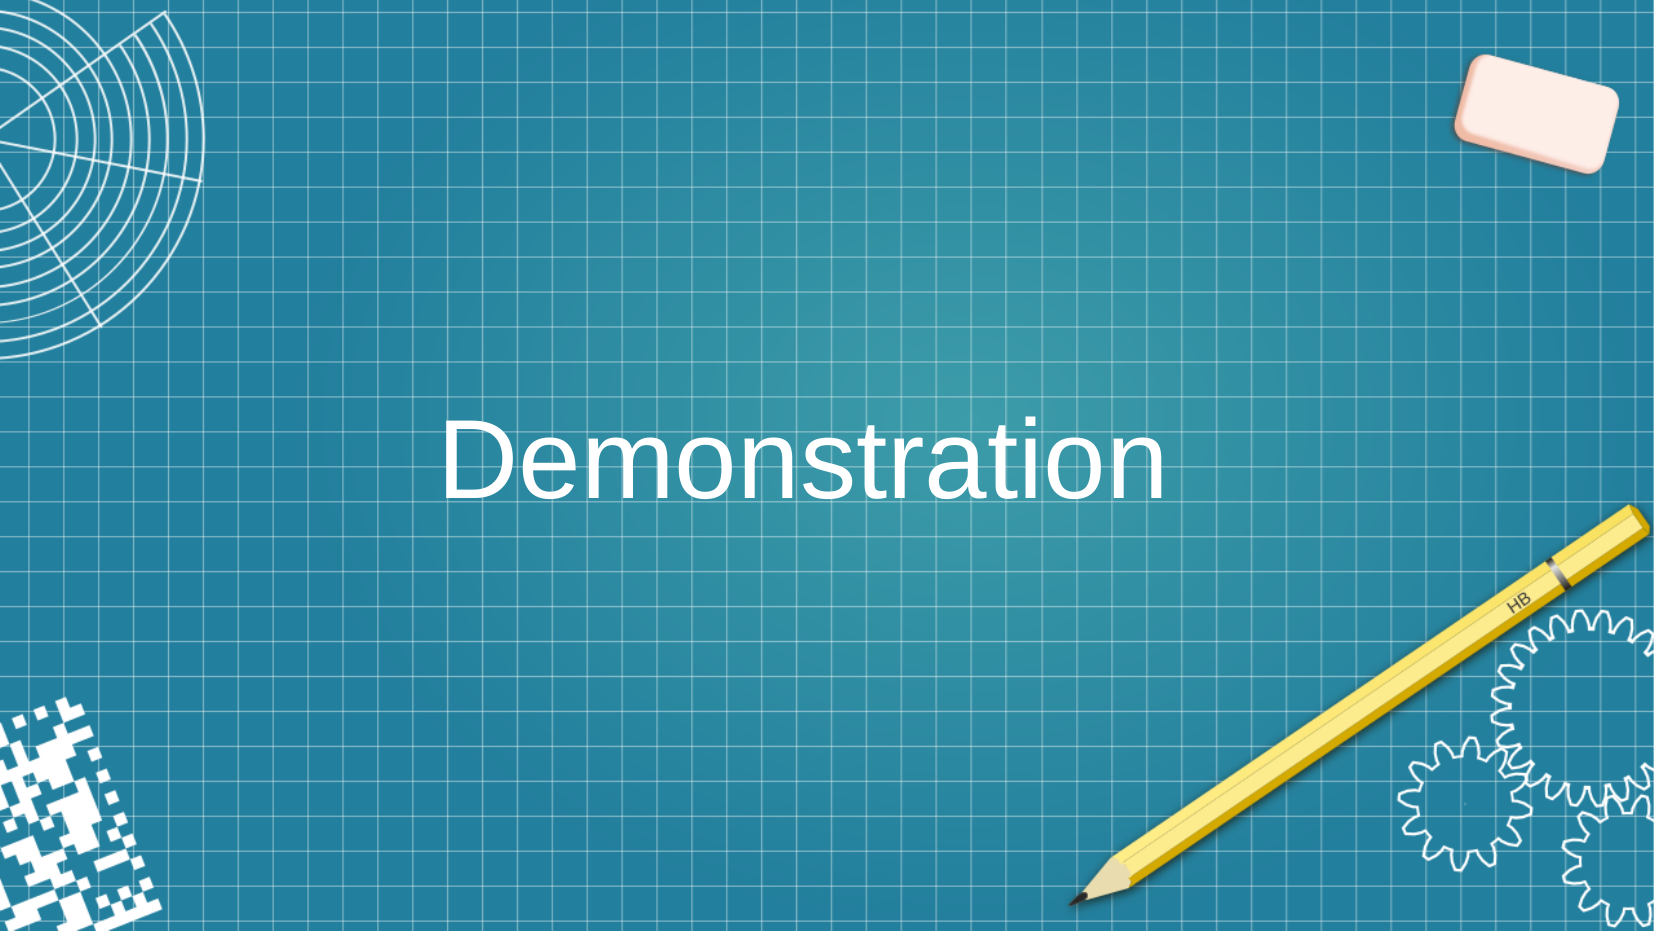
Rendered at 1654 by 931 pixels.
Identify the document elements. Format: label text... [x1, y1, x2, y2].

title Demonstration [59, 376, 1548, 532]
picture [0, 0, 1654, 931]
